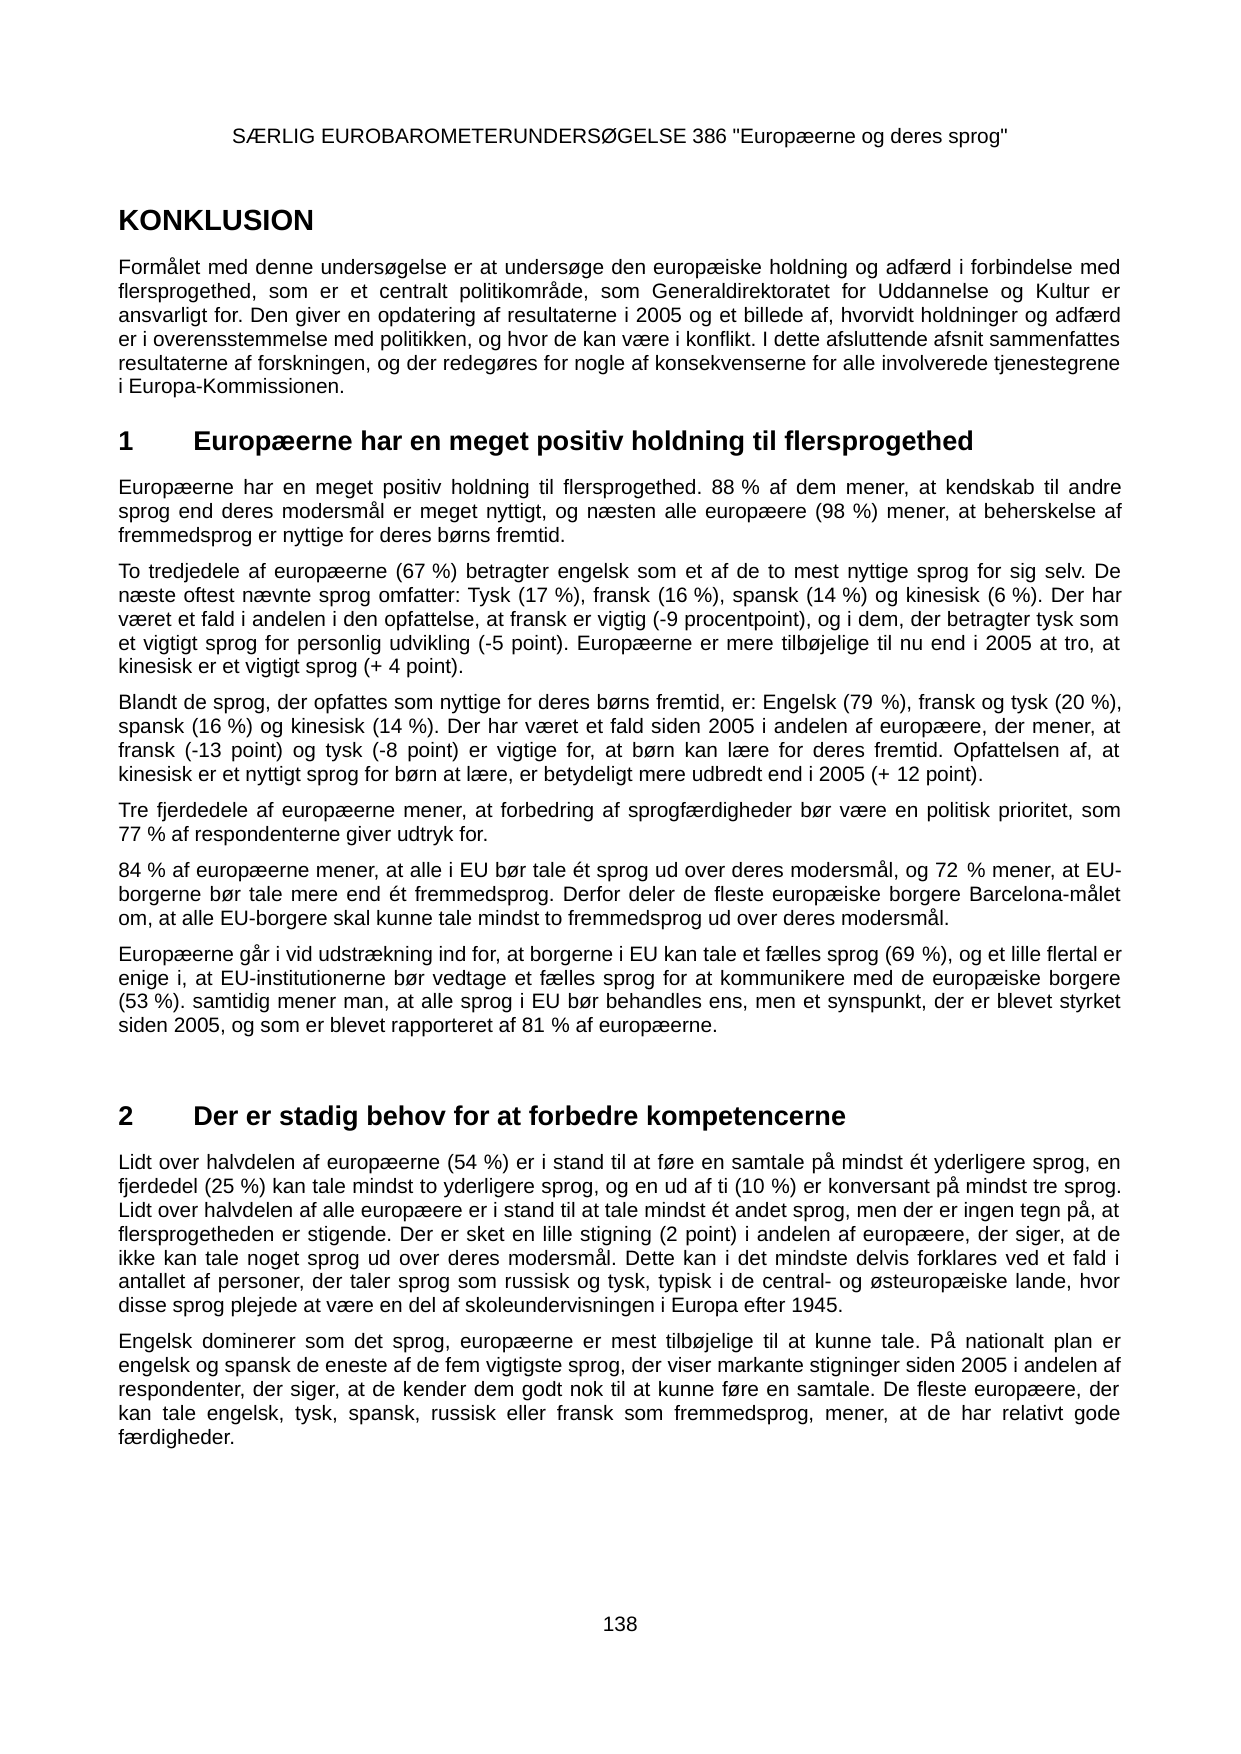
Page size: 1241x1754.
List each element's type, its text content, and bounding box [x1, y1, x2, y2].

text Europæerne har en meget positiv holdning til flersprogethed. 88 % af dem mener, at kendskab til andre sprog end deres modersmål er meget nyttigt, og næsten alle europæere (98 %) mener, at beherskelse af fremmedsprog er nyttige for deres børns fremtid. [118, 475, 1122, 547]
subtitle Europæerne har en meget positiv holdning til flersprogethed [118, 425, 1122, 456]
text Lidt over halvdelen af europæerne (54 %) er i stand til at føre en samtale på mindst ét yderligere sprog, en fjerdedel (25 %) kan tale mindst to yderligere sprog, og en ud af ti (10 %) er konversant på mindst tre sprog. Lidt over halvdelen af alle europæere er i stand til at tale mindst ét andet sprog, men der er ingen tegn på, at flersprogetheden er stigende. Der er sket en lille stigning (2 point) i andelen af europæere, der siger, at de ikke kan tale noget sprog ud over deres modersmål. Dette kan i det mindste delvis forklares ved et fald i antallet af personer, der taler sprog som russisk og tysk, typisk i de central- og østeuropæiske lande, hvor disse sprog plejede at være en del af skoleundervisningen i Europa efter 1945. [118, 1149, 1122, 1317]
text Blandt de sprog, der opfattes som nyttige for deres børns fremtid, er: Engelsk (79 %), fransk og tysk (20 %), spansk (16 %) og kinesisk (14 %). Der har været et fald siden 2005 i andelen af europæere, der mener, at fransk (-13 point) og tysk (-8 point) er vigtige for, at børn kan lære for deres fremtid. Opfattelsen af, at kinesisk er et nyttigt sprog for børn at lære, er betydeligt mere udbredt end i 2005 (+ 12 point). [118, 690, 1122, 786]
text Formålet med denne undersøgelse er at undersøge den europæiske holdning og adfærd i forbindelse med flersprogethed, som er et centralt politikområde, som Generaldirektoratet for Uddannelse og Kultur er ansvarligt for. Den giver en opdatering af resultaterne i 2005 og et billede af, hvorvidt holdninger og adfærd er i overensstemmelse med politikken, og hvor de kan være i konflikt. I dette afsluttende afsnit sammenfattes resultaterne af forskningen, og der redegøres for nogle af konsekvenserne for alle involverede tjenestegrene i Europa-Kommissionen. [118, 254, 1122, 398]
subtitle Der er stadig behov for at forbedre kompetencerne [118, 1100, 1122, 1131]
text Engelsk dominerer som det sprog, europæerne er mest tilbøjelige til at kunne tale. På nationalt plan er engelsk og spansk de eneste af de fem vigtigste sprog, der viser markante stigninger siden 2005 i andelen af respondenter, der siger, at de kender dem godt nok til at kunne føre en samtale. De fleste europæere, der kan tale engelsk, tysk, spansk, russisk eller fransk som fremmedsprog, mener, at de har relativt gode færdigheder. [118, 1329, 1122, 1449]
text To tredjedele af europæerne (67 %) betragter engelsk som et af de to mest nyttige sprog for sig selv. De næste oftest nævnte sprog omfatter: Tysk (17 %), fransk (16 %), spansk (14 %) og kinesisk (6 %). Der har været et fald i andelen i den opfattelse, at fransk er vigtig (-9 procentpoint), og i dem, der betragter tysk som et vigtigt sprog for personlig udvikling (-5 point). Europæerne er mere tilbøjelige til nu end i 2005 at tro, at kinesisk er et vigtigt sprog (+ 4 point). [118, 558, 1122, 678]
text Tre fjerdedele af europæerne mener, at forbedring af sprogfærdigheder bør være en politisk prioritet, som 77 % af respondenterne giver udtryk for. [118, 798, 1122, 846]
subtitle KONKLUSION [118, 202, 1122, 236]
text 84 % af europæerne mener, at alle i EU bør tale ét sprog ud over deres modersmål, og 72 % mener, at EU-borgerne bør tale mere end ét fremmedsprog. Derfor deler de fleste europæiske borgere Barcelona-målet om, at alle EU-borgere skal kunne tale mindst to fremmedsprog ud over deres modersmål. [118, 858, 1122, 929]
text Europæerne går i vid udstrækning ind for, at borgerne i EU kan tale et fælles sprog (69 %), og et lille flertal er enige i, at EU-institutionerne bør vedtage et fælles sprog for at kommunikere med de europæiske borgere (53 %). samtidig mener man, at alle sprog i EU bør behandles ens, men et synspunkt, der er blevet styrket siden 2005, og som er blevet rapporteret af 81 % af europæerne. [118, 941, 1122, 1037]
